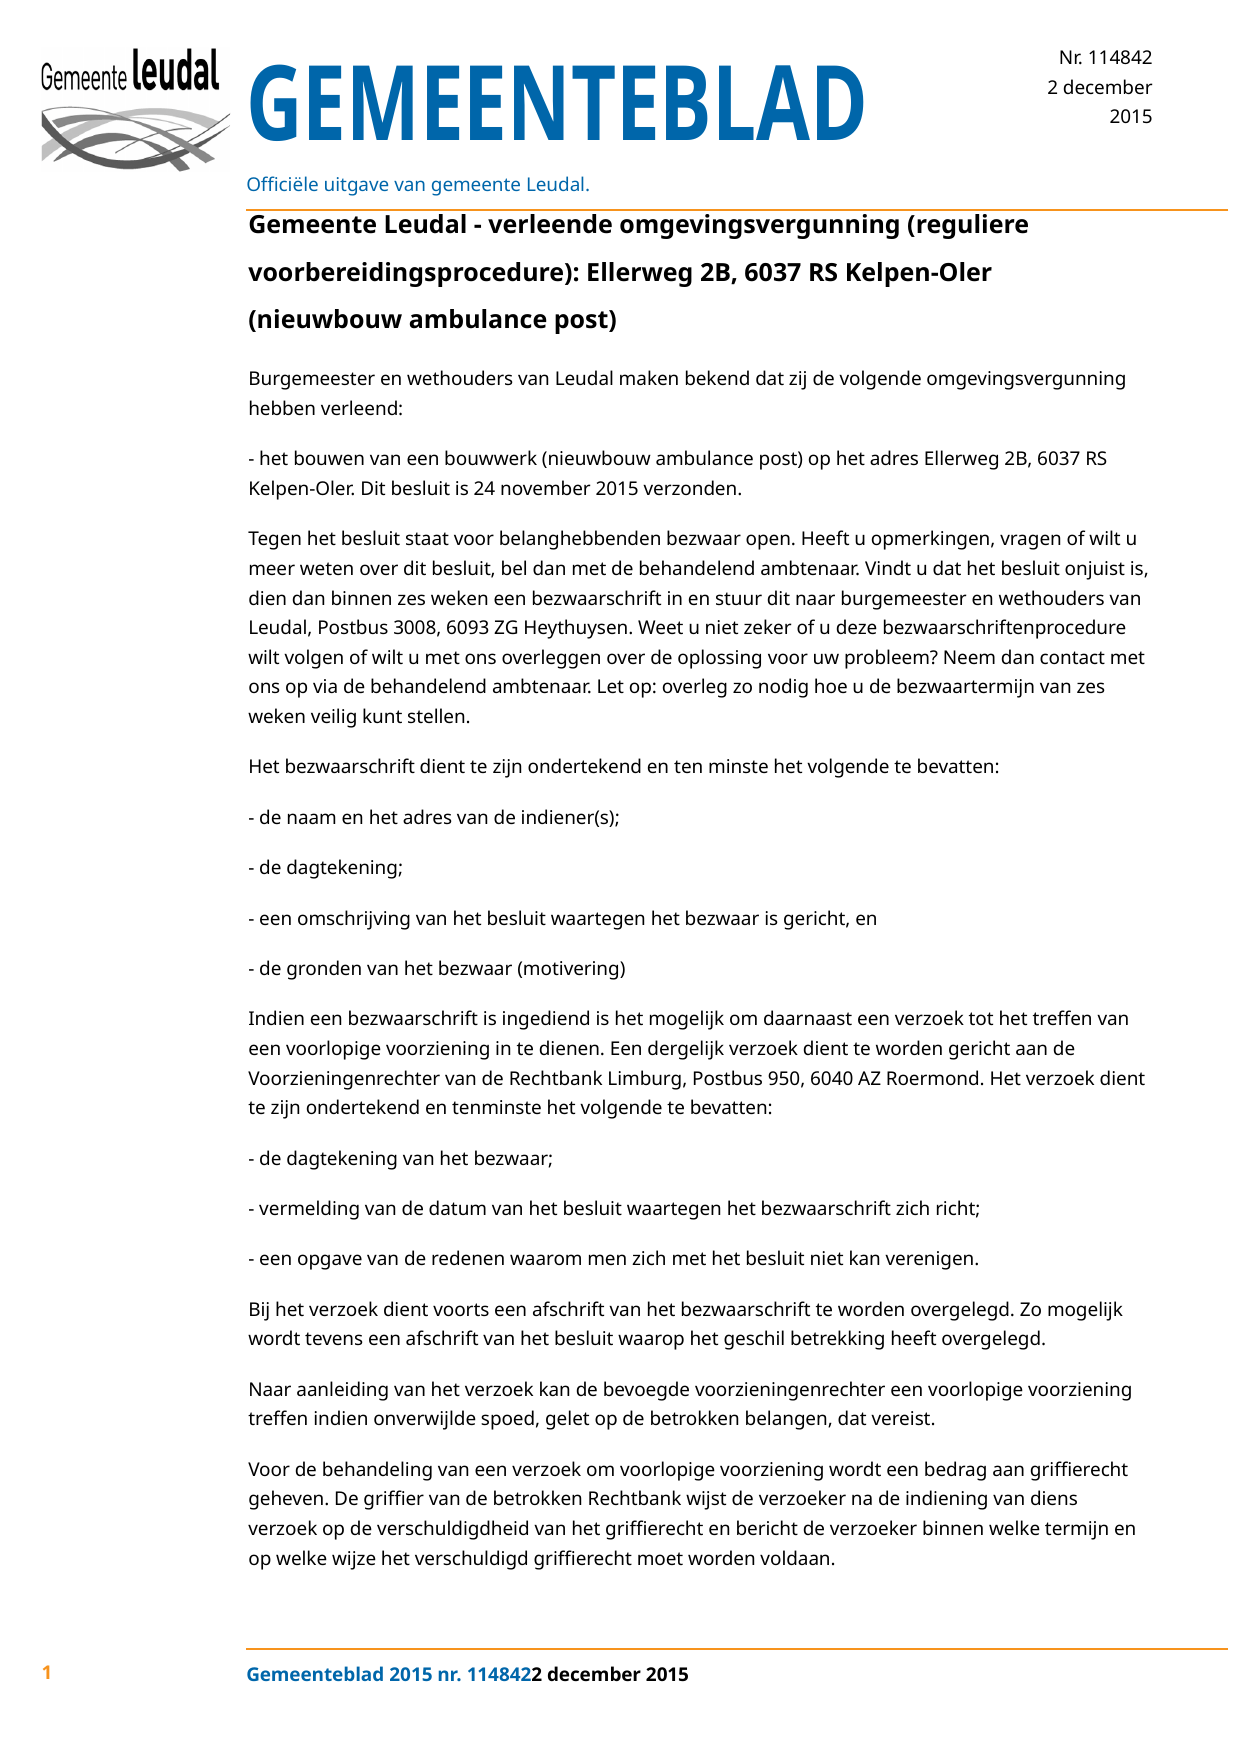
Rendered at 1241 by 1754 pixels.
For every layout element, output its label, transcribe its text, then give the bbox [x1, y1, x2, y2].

picture [41, 47, 231, 172]
text Naar aanleiding van het verzoek kan de bevoegde voorzieningenrechter een voorlopige voorziening treffen indien onverwijlde spoed, gelet op de betrokken belangen, dat vereist. [248, 1376, 1152, 1431]
text - de dagtekening van het bezwaar; [248, 1145, 1152, 1170]
text Gemeente Leudal - verleende omgevingsvergunning (reguliere voorbereidingsprocedure): Ellerweg 2B, 6037 RS Kelpen-Oler (nieuwbouw ambulance post) [248, 211, 1152, 336]
text Burgemeester en wethouders van Leudal maken bekend dat zij de volgende omgevingsvergunning hebben verleend: [248, 366, 1152, 421]
text Het bezwaarschrift dient te zijn ondertekend en ten minste het volgende te bevatten: [248, 753, 1152, 779]
text - de naam en het adres van de indiener(s); [248, 804, 1152, 829]
text - de dagtekening; [248, 854, 1152, 880]
text - een opgave van de redenen waarom men zich met het besluit niet kan verenigen. [248, 1246, 1152, 1271]
text Voor de behandeling van een verzoek om voorlopige voorziening wordt een bedrag aan griffierecht geheven. De griffier van de betrokken Rechtbank wijst de verzoeker na de indiening van diens verzoek op de verschuldigdheid van het griffierecht en bericht de verzoeker binnen welke termijn en op welke wijze het verschuldigd griffierecht moet worden voldaan. [248, 1456, 1152, 1570]
text Bij het verzoek dient voorts een afschrift van het bezwaarschrift te worden overgelegd. Zo mogelijk wordt tevens een afschrift van het besluit waarop het geschil betrekking heeft overgelegd. [248, 1296, 1152, 1351]
text - het bouwen van een bouwwerk (nieuwbouw ambulance post) op het adres Ellerweg 2B, 6037 RS Kelpen-Oler. Dit besluit is 24 november 2015 verzonden. [248, 446, 1152, 501]
text - vermelding van de datum van het besluit waartegen het bezwaarschrift zich richt; [248, 1195, 1152, 1221]
text - de gronden van het bezwaar (motivering) [248, 955, 1152, 981]
text Tegen het besluit staat voor belanghebbenden bezwaar open. Heeft u opmerkingen, vragen of wilt u meer weten over dit besluit, bel dan met de behandelend ambtenaar. Vindt u dat het besluit onjuist is, dien dan binnen zes weken een bezwaarschrift in en stuur dit naar burgemeester en wethouders van Leudal, Postbus 3008, 6093 ZG Heythuysen. Weet u niet zeker of u deze bezwaarschriftenprocedure wilt volgen of wilt u met ons overleggen over de oplossing voor uw probleem? Neem dan contact met ons op via de behandelend ambtenaar. Let op: overleg zo nodig hoe u de bezwaartermijn van zes weken veilig kunt stellen. [248, 526, 1152, 729]
text - een omschrijving van het besluit waartegen het bezwaar is gericht, en [248, 905, 1152, 930]
text Indien een bezwaarschrift is ingediend is het mogelijk om daarnaast een verzoek tot het treffen van een voorlopige voorziening in te dienen. Een dergelijk verzoek dient te worden gericht aan de Voorzieningenrechter van de Rechtbank Limburg, Postbus 950, 6040 AZ Roermond. Het verzoek dient te zijn ondertekend en tenminste het volgende te bevatten: [248, 1006, 1152, 1120]
